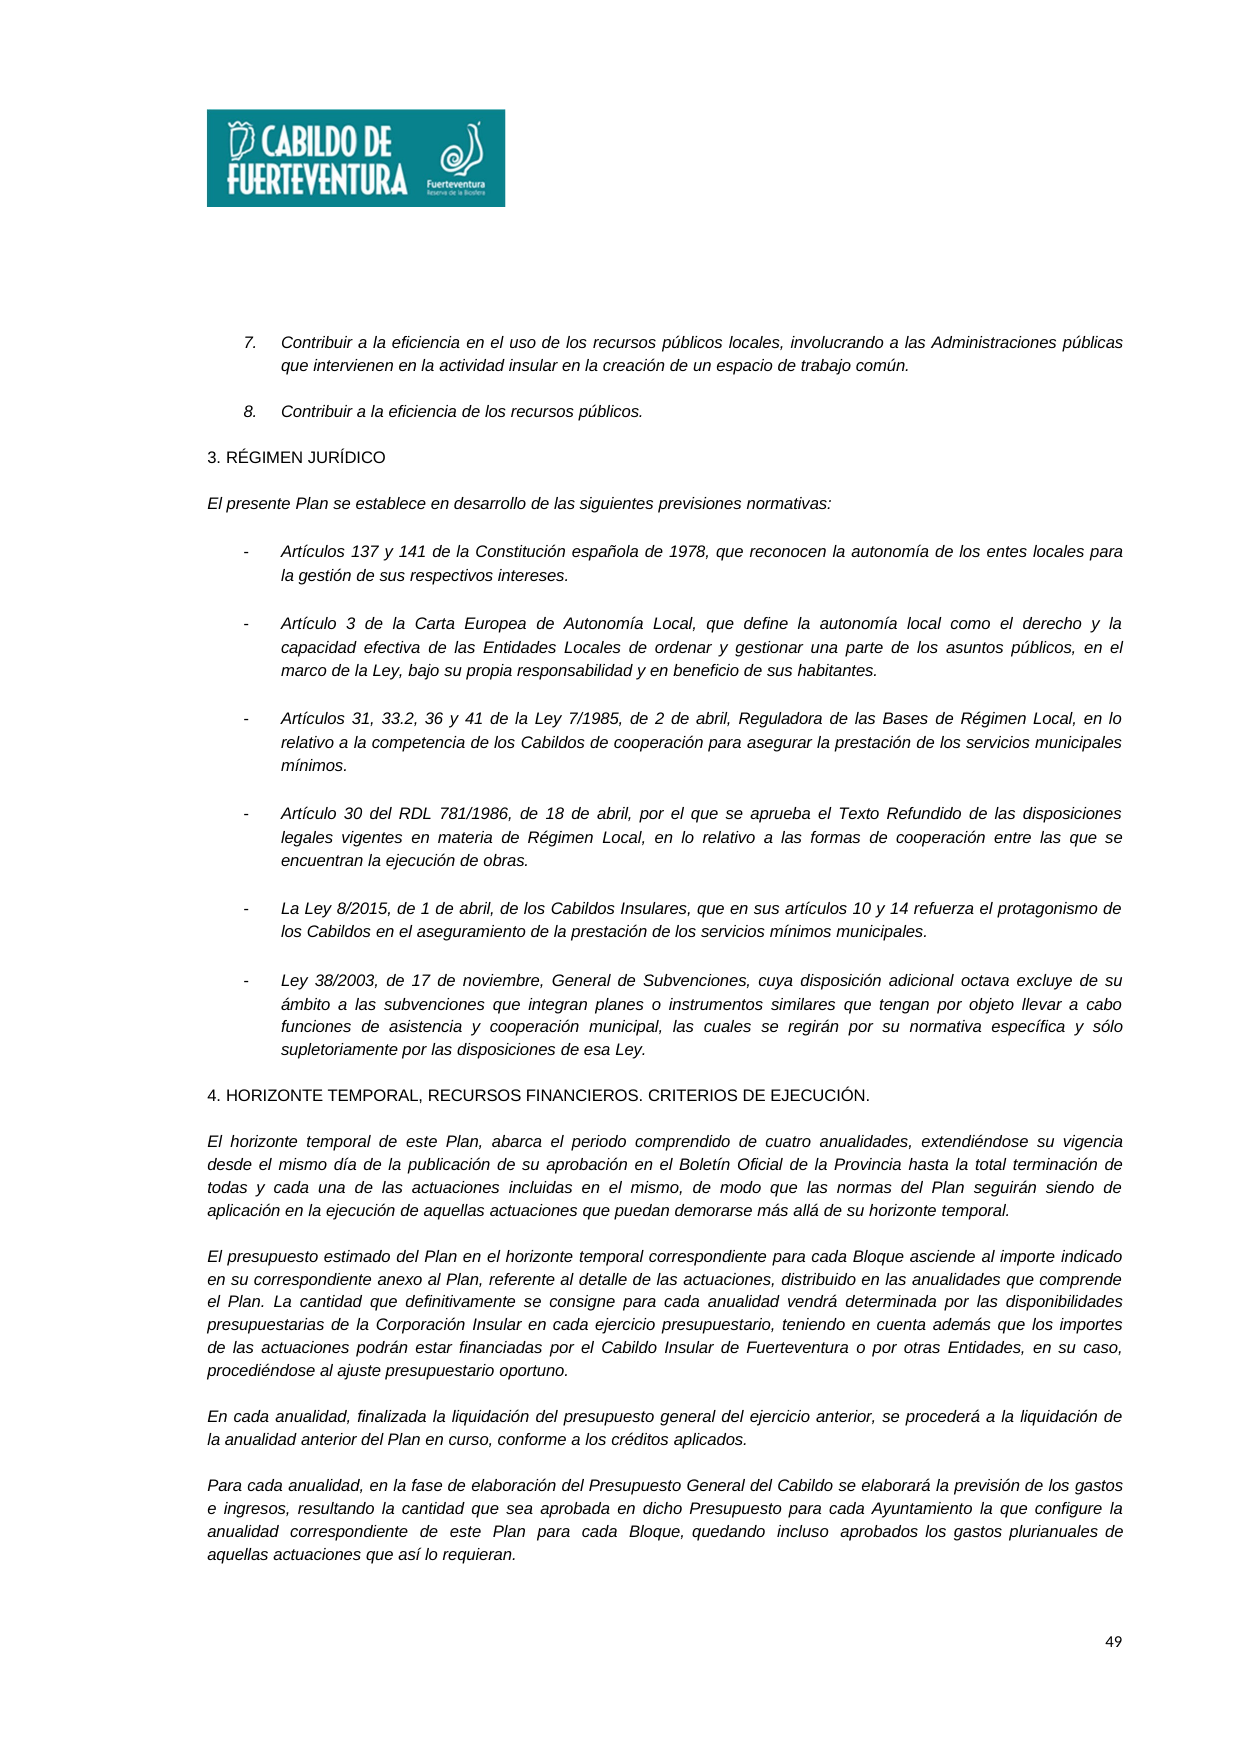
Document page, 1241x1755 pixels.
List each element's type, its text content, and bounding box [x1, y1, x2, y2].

text El horizonte temporal de este Plan, abarca el periodo comprendido de cuatro anualidades, extendiéndose su vigencia desde el mismo día de la publicación de su aprobación en el Boletín Oficial de la Provincia hasta la total terminación de todas y cada una de las actuaciones incluidas en el mismo, de modo que las normas del Plan seguirán siendo de aplicación en la ejecución de aquellas actuaciones que puedan demorarse más allá de su horizonte temporal. [207, 1132, 1123, 1220]
list Artículos 137 y 141 de la Constitución española de 1978, que reconocen la autonomía de los entes locales para la gestión de sus respectivos intereses. [243, 540, 1123, 585]
list Artículos 31, 33.2, 36 y 41 de la Ley 7/1985, de 2 de abril, Reguladora de las Bases de Régimen Local, en lo relativo a la competencia de los Cabildos de cooperación para asegurar la prestación de los servicios municipales mínimos. [243, 707, 1123, 774]
list La Ley 8/2015, de 1 de abril, de los Cabildos Insulares, que en sus artículos 10 y 14 refuerza el protagonismo de los Cabildos en el aseguramiento de la prestación de los servicios mínimos municipales. [243, 896, 1123, 941]
list Artículo 30 del RDL 781/1986, de 18 de abril, por el que se aprueba el Texto Refundido de las disposiciones legales vigentes en materia de Régimen Local, en lo relativo a las formas de cooperación entre las que se encuentran la ejecución de obras. [243, 801, 1123, 869]
text Para cada anualidad, en la fase de elaboración del Presupuesto General del Cabildo se elaborará la previsión de los gastos e ingresos, resultando la cantidad que sea aprobada en dicho Presupuesto para cada Ayuntamiento la que configure la anualidad correspondiente de este Plan para cada Bloque, quedando incluso aprobados los gastos plurianuales de aquellas actuaciones que así lo requieran. [207, 1476, 1123, 1564]
list Contribuir a la eficiencia en el uso de los recursos públicos locales, involucrando a las Administraciones públicas que intervienen en la actividad insular en la creación de un espacio de trabajo común. [243, 333, 1123, 375]
list Artículo 3 de la Carta Europea de Autonomía Local, que define la autonomía local como el derecho y la capacidad efectiva de las Entidades Locales de ordenar y gestionar una parte de los asuntos públicos, en el marco de la Ley, bajo su propia responsabilidad y en beneficio de sus habitantes. [243, 612, 1123, 680]
list Ley 38/2003, de 17 de noviembre, General de Subvenciones, cuya disposición adicional octava excluye de su ámbito a las subvenciones que integran planes o instrumentos similares que tengan por objeto llevar a cabo funciones de asistencia y cooperación municipal, las cuales se regirán por su normativa específica y sólo supletoriamente por las disposiciones de esa Ley. [243, 968, 1123, 1059]
list Contribuir a la eficiencia de los recursos públicos. [243, 401, 1134, 421]
list HORIZONTE TEMPORAL, RECURSOS FINANCIEROS. CRITERIOS DE EJECUCIÓN. [207, 1086, 1134, 1105]
list RÉGIMEN JURÍDICO [207, 447, 1134, 467]
text En cada anualidad, finalizada la liquidación del presupuesto general del ejercicio anterior, se procederá a la liquidación de la anualidad anterior del Plan en curso, conforme a los créditos aplicados. [207, 1407, 1123, 1449]
text El presupuesto estimado del Plan en el horizonte temporal correspondiente para cada Bloque asciende al importe indicado en su correspondiente anexo al Plan, referente al detalle de las actuaciones, distribuido en las anualidades que comprende el Plan. La cantidad que definitivamente se consigne para cada anualidad vendrá determinada por las disponibilidades presupuestarias de la Corporación Insular en cada ejercicio presupuestario, teniendo en cuenta además que los importes de las actuaciones podrán estar financiadas por el Cabildo Insular de Fuerteventura o por otras Entidades, en su caso, procediéndose al ajuste presupuestario oportuno. [207, 1246, 1123, 1380]
text El presente Plan se establece en desarrollo de las siguientes previsiones normativas: [207, 493, 1134, 513]
